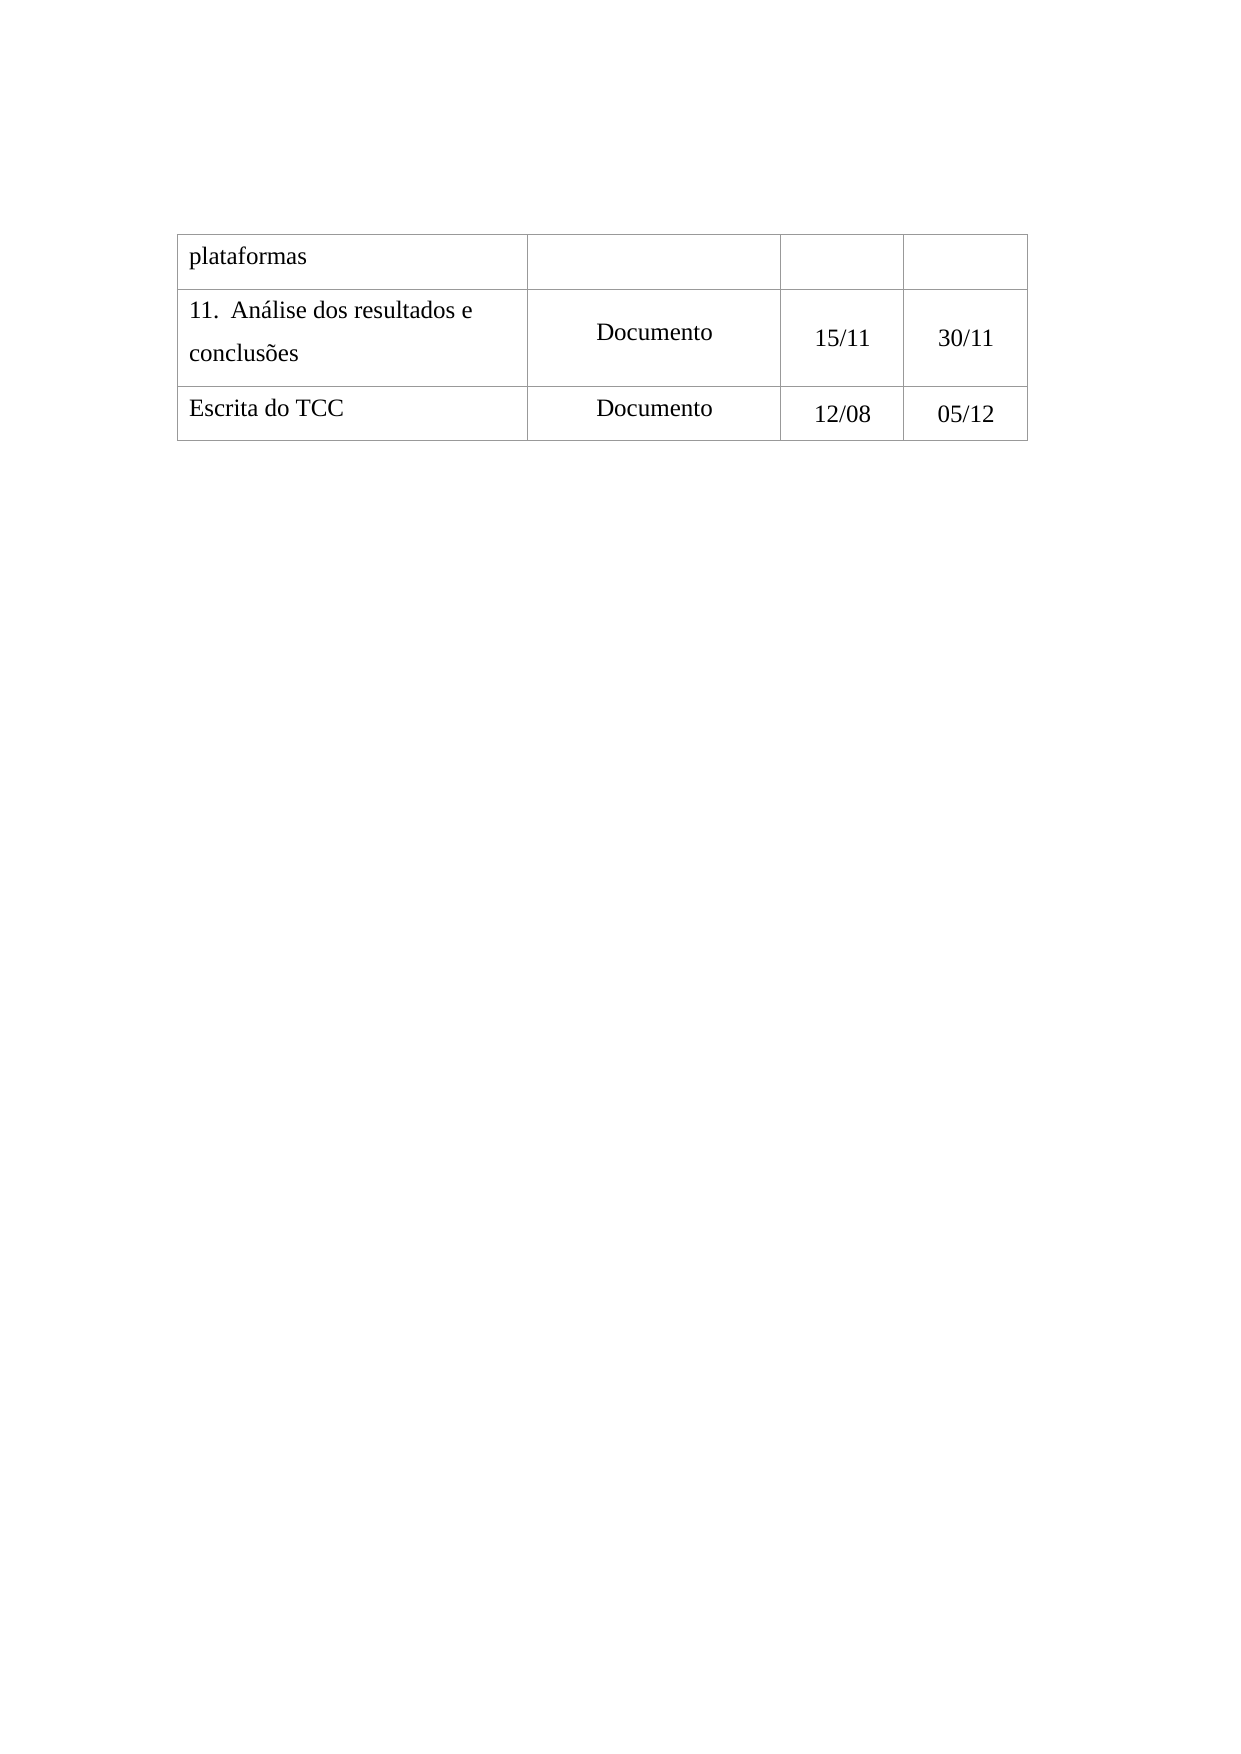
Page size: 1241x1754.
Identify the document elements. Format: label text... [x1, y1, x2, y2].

table_cell Documento [528, 387, 780, 440]
table_cell 05/12 [904, 387, 1027, 440]
table_cell 30/11 [904, 290, 1027, 386]
table_cell Escrita do TCC [178, 387, 527, 440]
table_cell Documento [528, 290, 780, 386]
table_cell [904, 235, 1027, 288]
table_cell plataformas [178, 235, 527, 288]
table_cell [781, 235, 903, 288]
table_cell [528, 235, 780, 288]
table_cell 11. Análise dos resultados e conclusões [178, 290, 527, 386]
table_cell 12/08 [781, 387, 903, 440]
table_cell 15/11 [781, 290, 903, 386]
